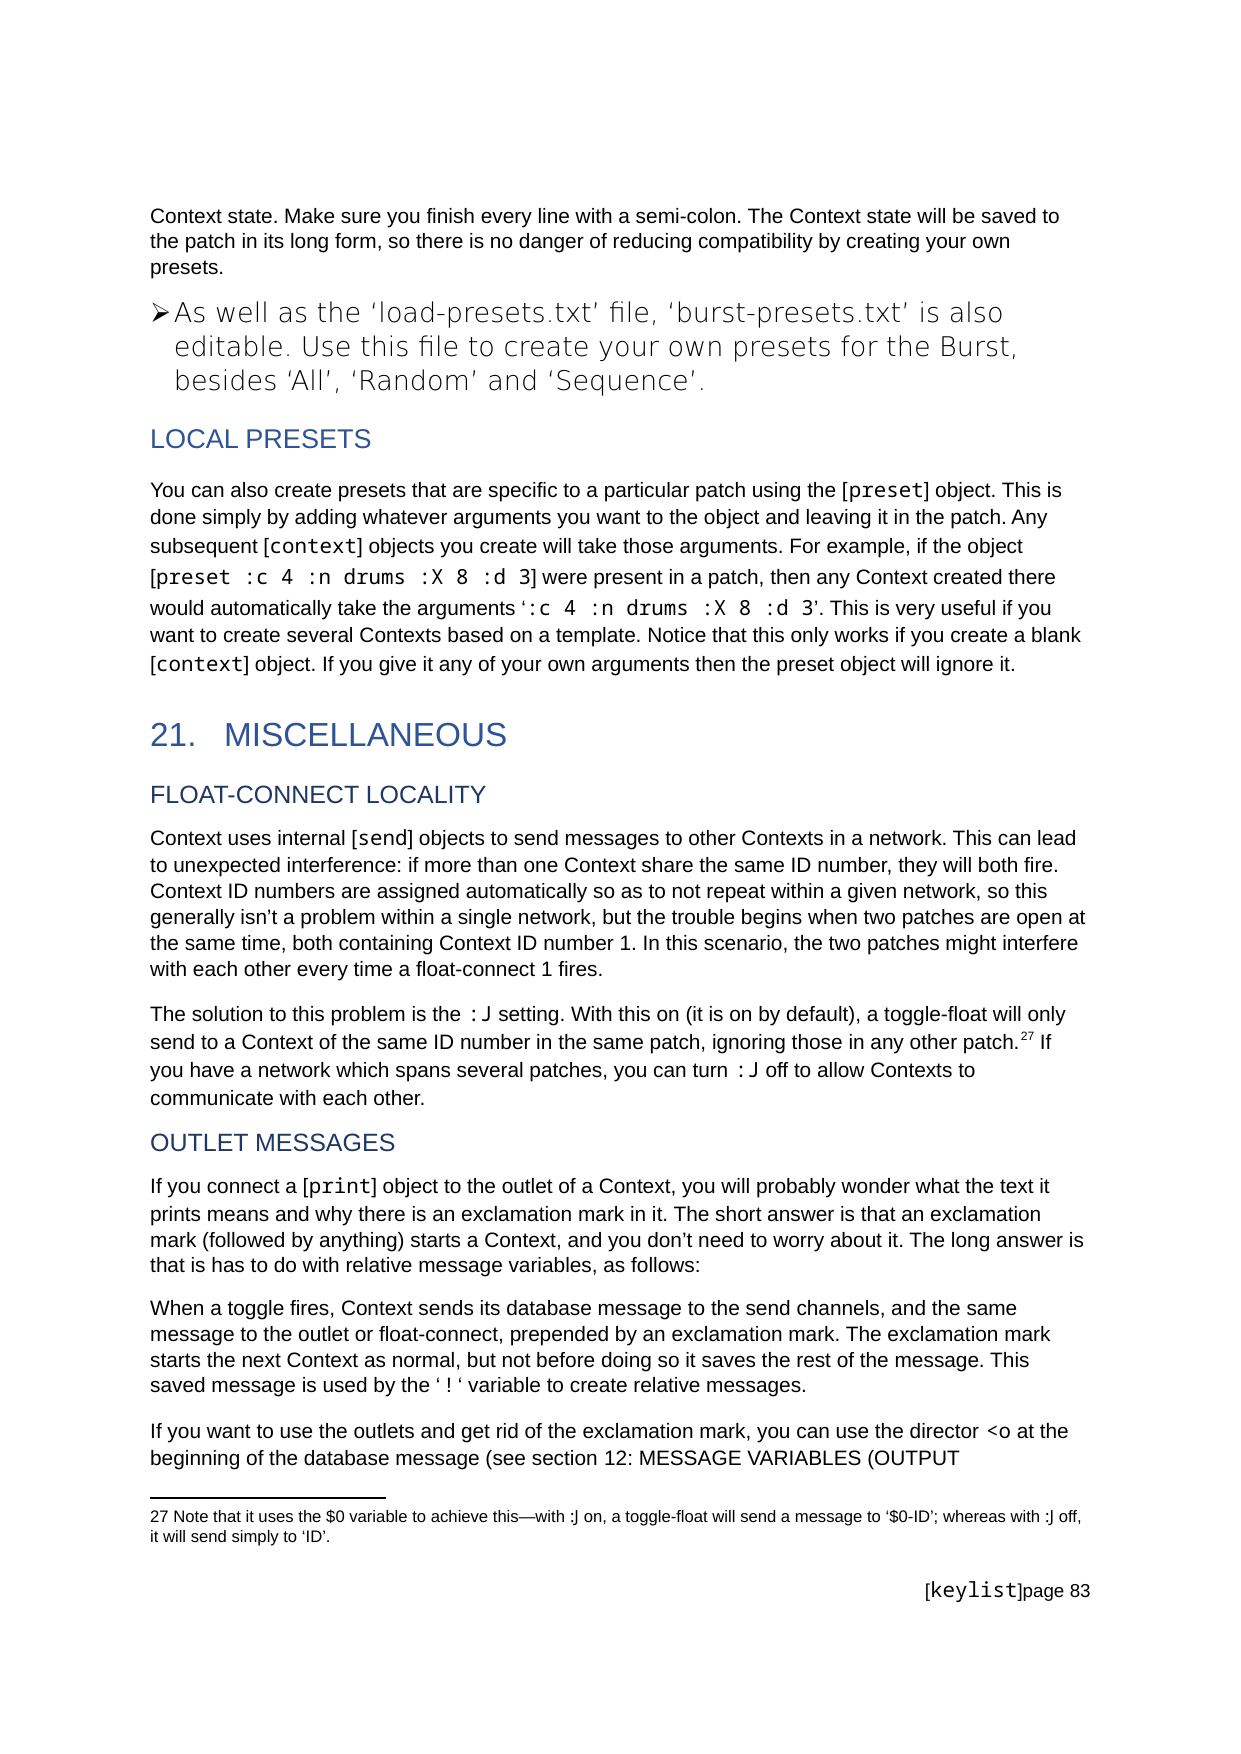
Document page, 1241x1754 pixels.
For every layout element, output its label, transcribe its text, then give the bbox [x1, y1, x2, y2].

text Note that it uses the $0 variable to achieve this—with :J on, a toggle-float will send a message to ‘$0-ID’; whereas with :J off, it will send simply to ‘ID’. [150, 1504, 1090, 1546]
text Context uses internal [send] objects to send messages to other Contexts in a network. This can lead to unexpected interference: if more than one Context share the same ID number, they will both fire. Context ID numbers are assigned automatically so as to not repeat within a given network, so this generally isn’t a problem within a single network, but the trouble begins when two patches are open at the same time, both containing Context ID number 1. In this scenario, the two patches might interfere with each other every time a float-connect 1 fires. [150, 823, 1090, 981]
subtitle MISCELLANEOUS [150, 715, 1090, 753]
text If you connect a [print] object to the outlet of a Context, you will probably wonder what the text it prints means and why there is an exclamation mark in it. The short answer is that an exclamation mark (followed by anything) starts a Context, and you don’t need to worry about it. The long answer is that is has to do with relative message variables, as follows: [150, 1171, 1090, 1277]
subtitle OUTLET MESSAGES [150, 1128, 1090, 1157]
text Context state. Make sure you finish every line with a semi-colon. The Context state will be saved to the patch in its long form, so there is no danger of reducing compatibility by creating your own presets. [150, 203, 1090, 279]
text You can also create presets that are specific to a particular patch using the [preset] object. This is done simply by adding whatever arguments you want to the object and leaving it in the patch. Any subsequent [context] objects you create will take those arguments. For example, if the object [preset :c 4 :n drums :X 8 :d 3] were present in a patch, then any Context created there would automatically take the arguments ‘:c 4 :n drums :X 8 :d 3’. This is very useful if you want to create several Contexts based on a template. Notice that this only works if you create a blank [context] object. If you give it any of your own arguments then the preset object will ignore it. [150, 475, 1090, 677]
text If you want to use the outlets and get rid of the exclamation mark, you can use the director <o at the beginning of the database message (see section 12: MESSAGE VARIABLES (OUTPUT [150, 1416, 1090, 1470]
text When a toggle fires, Context sends its database message to the send channels, and the same message to the outlet or float-connect, prepended by an exclamation mark. The exclamation mark starts the next Context as normal, but not before doing so it saves the rest of the message. This saved message is used by the ‘ ! ‘ variable to create relative messages. [150, 1296, 1090, 1397]
list As well as the ‘load-presets.txt’ file, ‘burst-presets.txt’ is also editable. Use this file to create your own presets for the Burst, besides ‘All’, ‘Random’ and ‘Sequence’. [150, 298, 1090, 397]
text The solution to this problem is the :J setting. With this on (it is on by default), a toggle-float will only send to a Context of the same ID number in the same patch, ignoring those in any other patch. If you have a network which spans several patches, you can turn :J off to allow Contexts to communicate with each other. [150, 999, 1090, 1110]
subtitle LOCAL PRESETS [150, 423, 1090, 455]
subtitle FLOAT-CONNECT LOCALITY [150, 780, 1090, 809]
